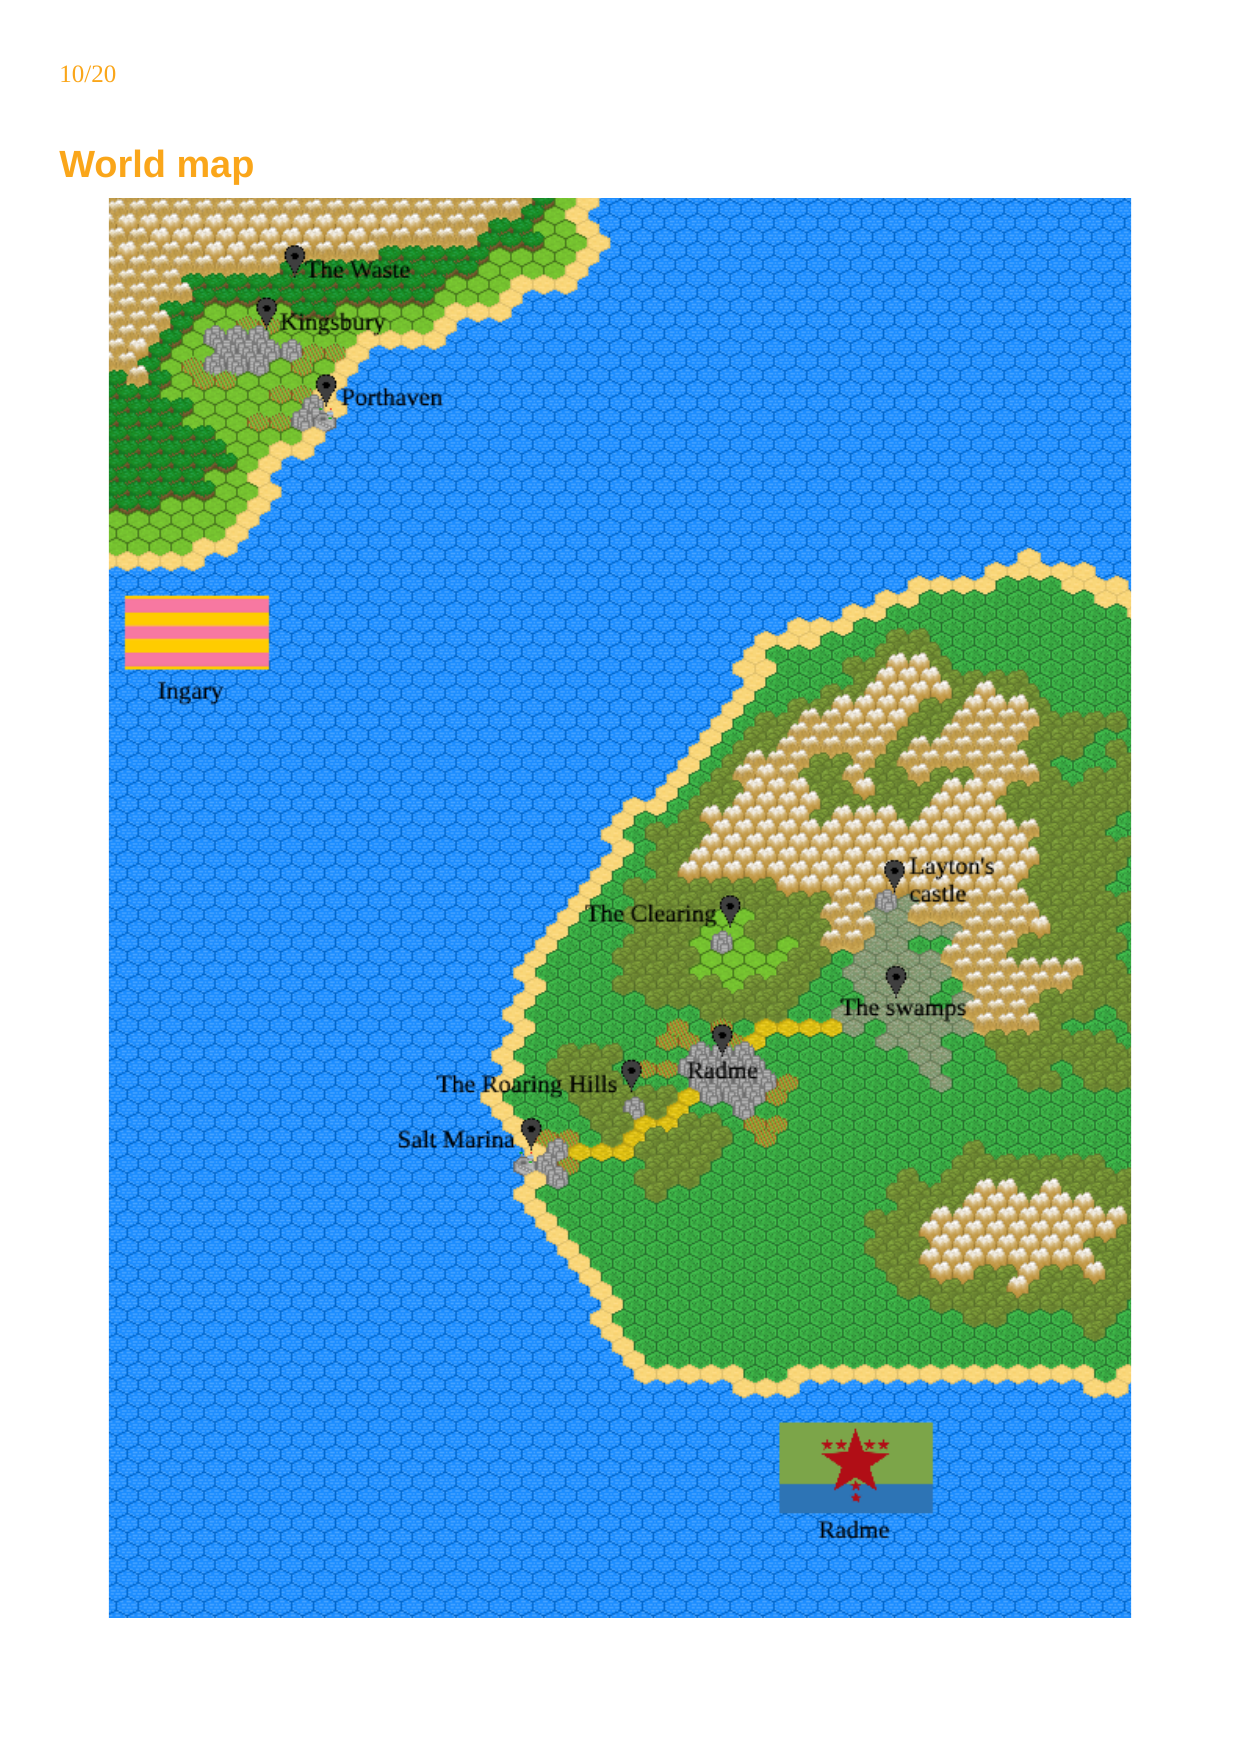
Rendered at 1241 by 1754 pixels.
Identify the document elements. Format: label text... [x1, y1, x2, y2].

subtitle World map [59, 142, 1181, 186]
picture [108, 198, 1132, 1618]
